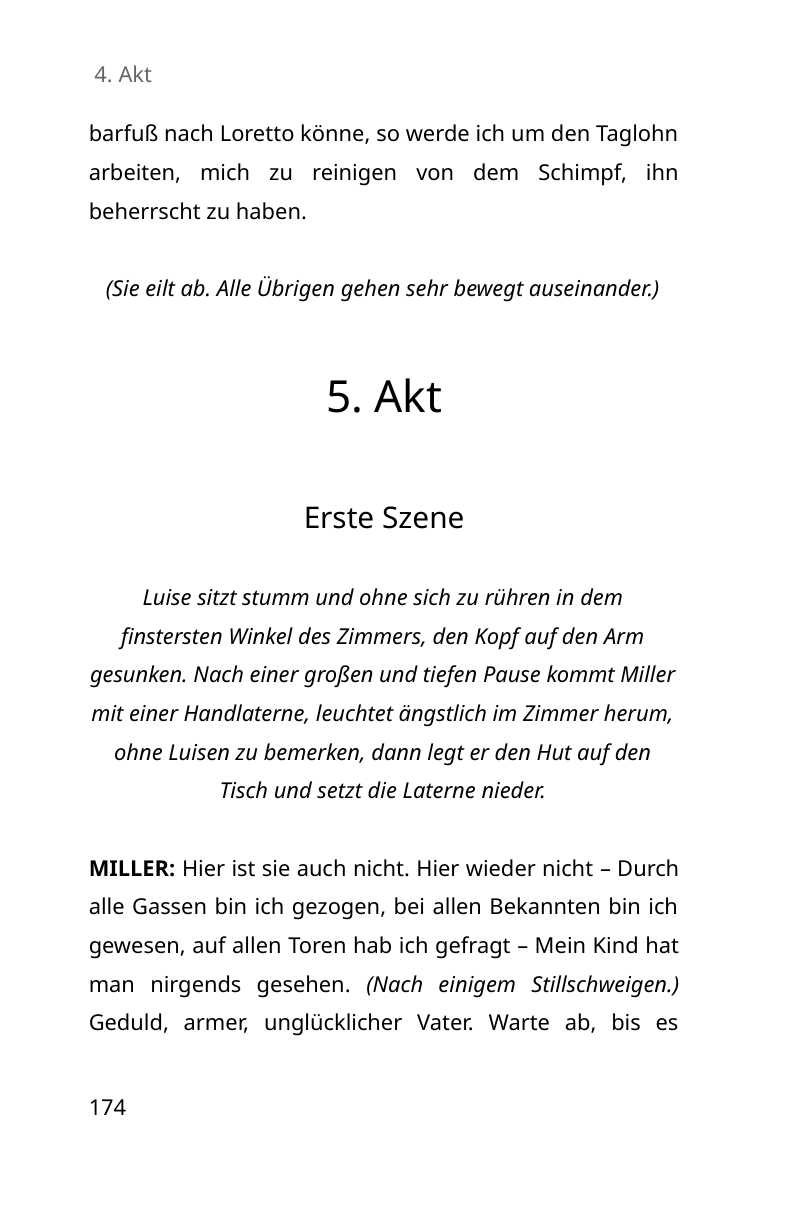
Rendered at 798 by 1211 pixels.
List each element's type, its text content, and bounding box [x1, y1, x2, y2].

text (Sie eilt ab. Alle Übrigen gehen sehr bewegt auseinander.) [88, 246, 679, 303]
text Luise sitzt stumm und ohne sich zu rühren in dem finstersten Winkel des Zimmers, den Kopf auf den Arm gesunken. Nach einer großen und tiefen Pause kommt Miller mit einer Handlaterne, leuchtet ängstlich im Zimmer herum, ohne Luisen zu bemerken, dann legt er den Hut auf den Tisch und setzt die Laterne nieder. [88, 561, 679, 805]
subtitle Erste Szene [88, 461, 679, 537]
text MILLER: Hier ist sie auch nicht. Hier wieder nicht – Durch alle Gassen bin ich gezogen, bei allen Bekannten bin ich gewesen, auf allen Toren hab ich gefragt – Mein Kind hat man nirgends gesehen. (Nach einigem Stillschweigen.) Geduld, armer, unglücklicher Vater. Warte ab, bis es [88, 826, 679, 1037]
text barfuß nach Loretto könne, so werde ich um den Taglohn arbeiten, mich zu reinigen von dem Schimpf, ihn beherrscht zu haben. [88, 118, 679, 225]
subtitle 5. Akt [88, 348, 679, 425]
